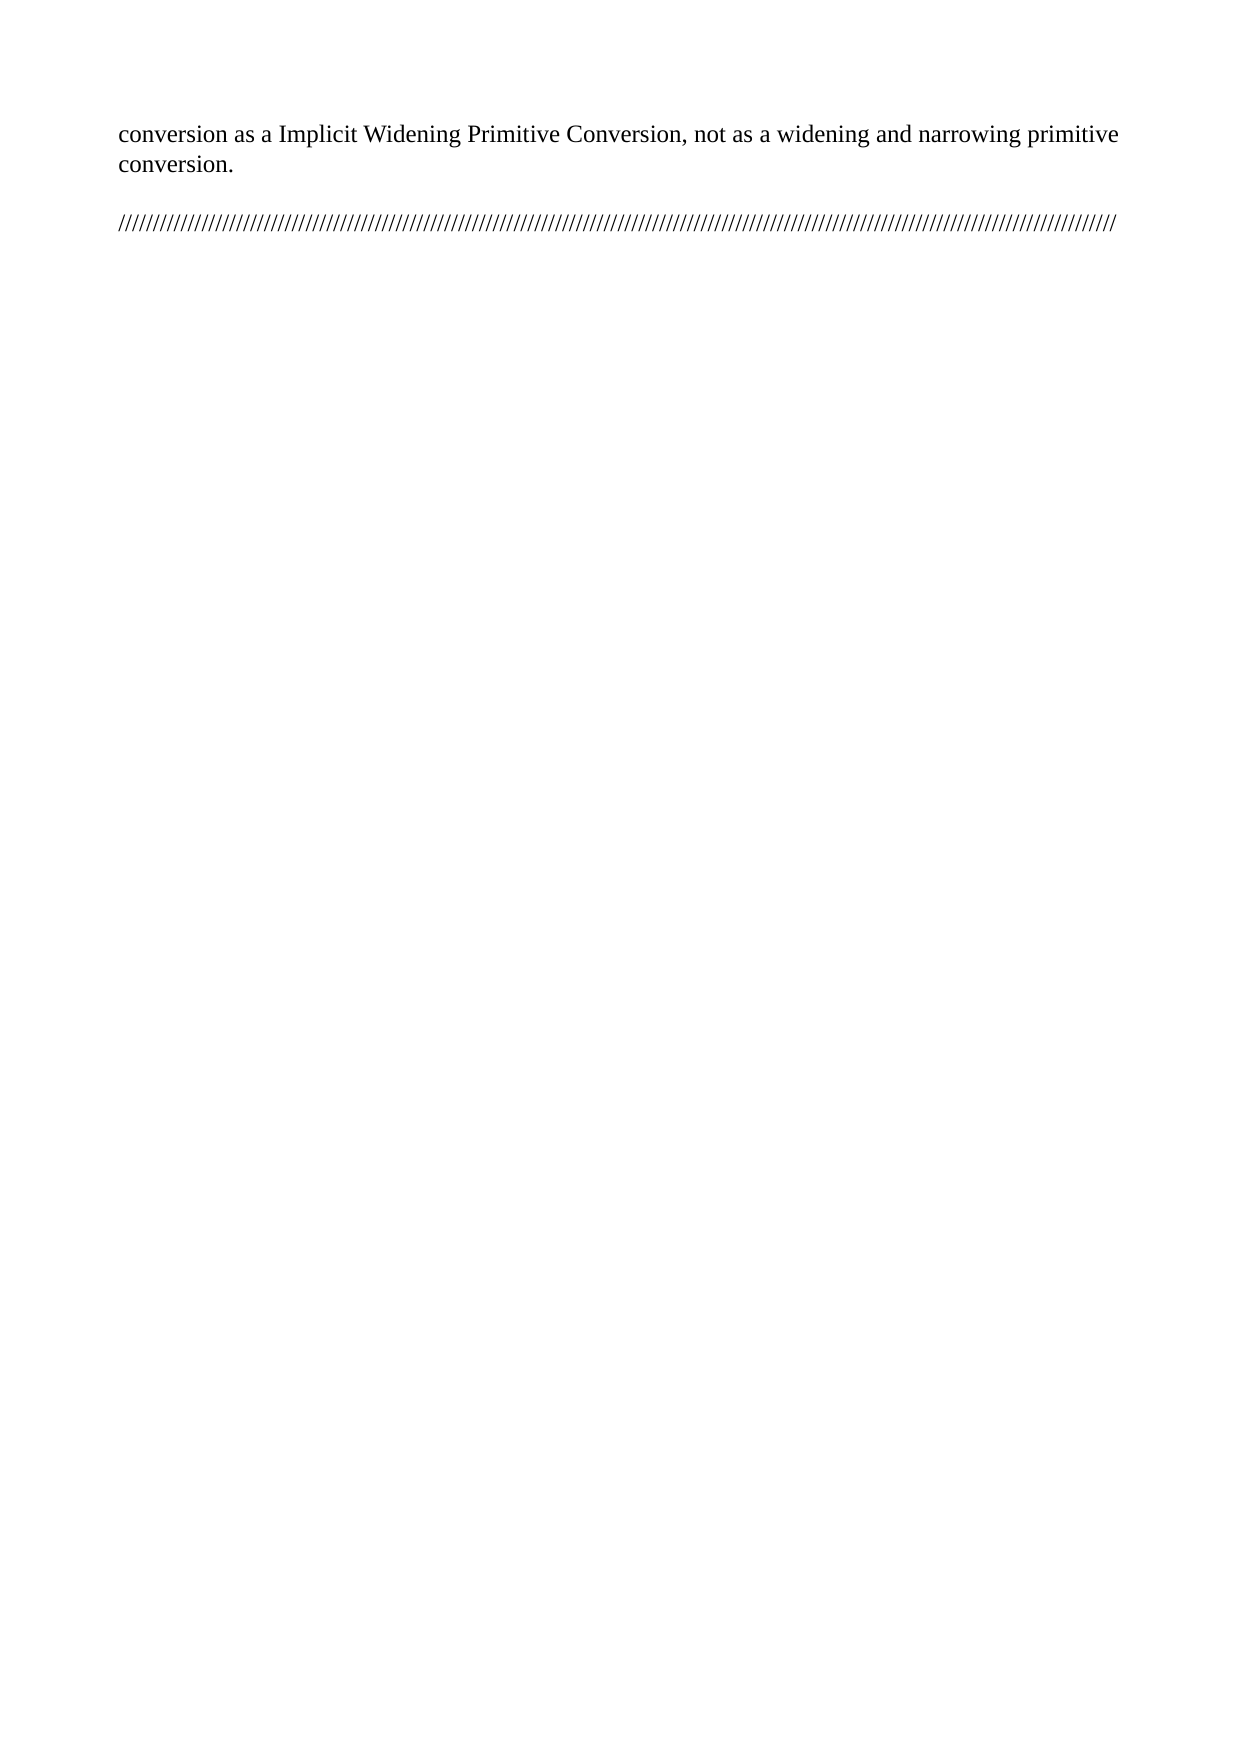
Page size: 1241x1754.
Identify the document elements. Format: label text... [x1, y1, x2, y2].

text //////////////////////////////////////////////////////////////////////////////////////////////////////////////////////////////////////////////// [118, 207, 1122, 237]
text conversion as a Implicit Widening Primitive Conversion, not as a widening and narrowing primitive conversion. [118, 118, 1122, 177]
